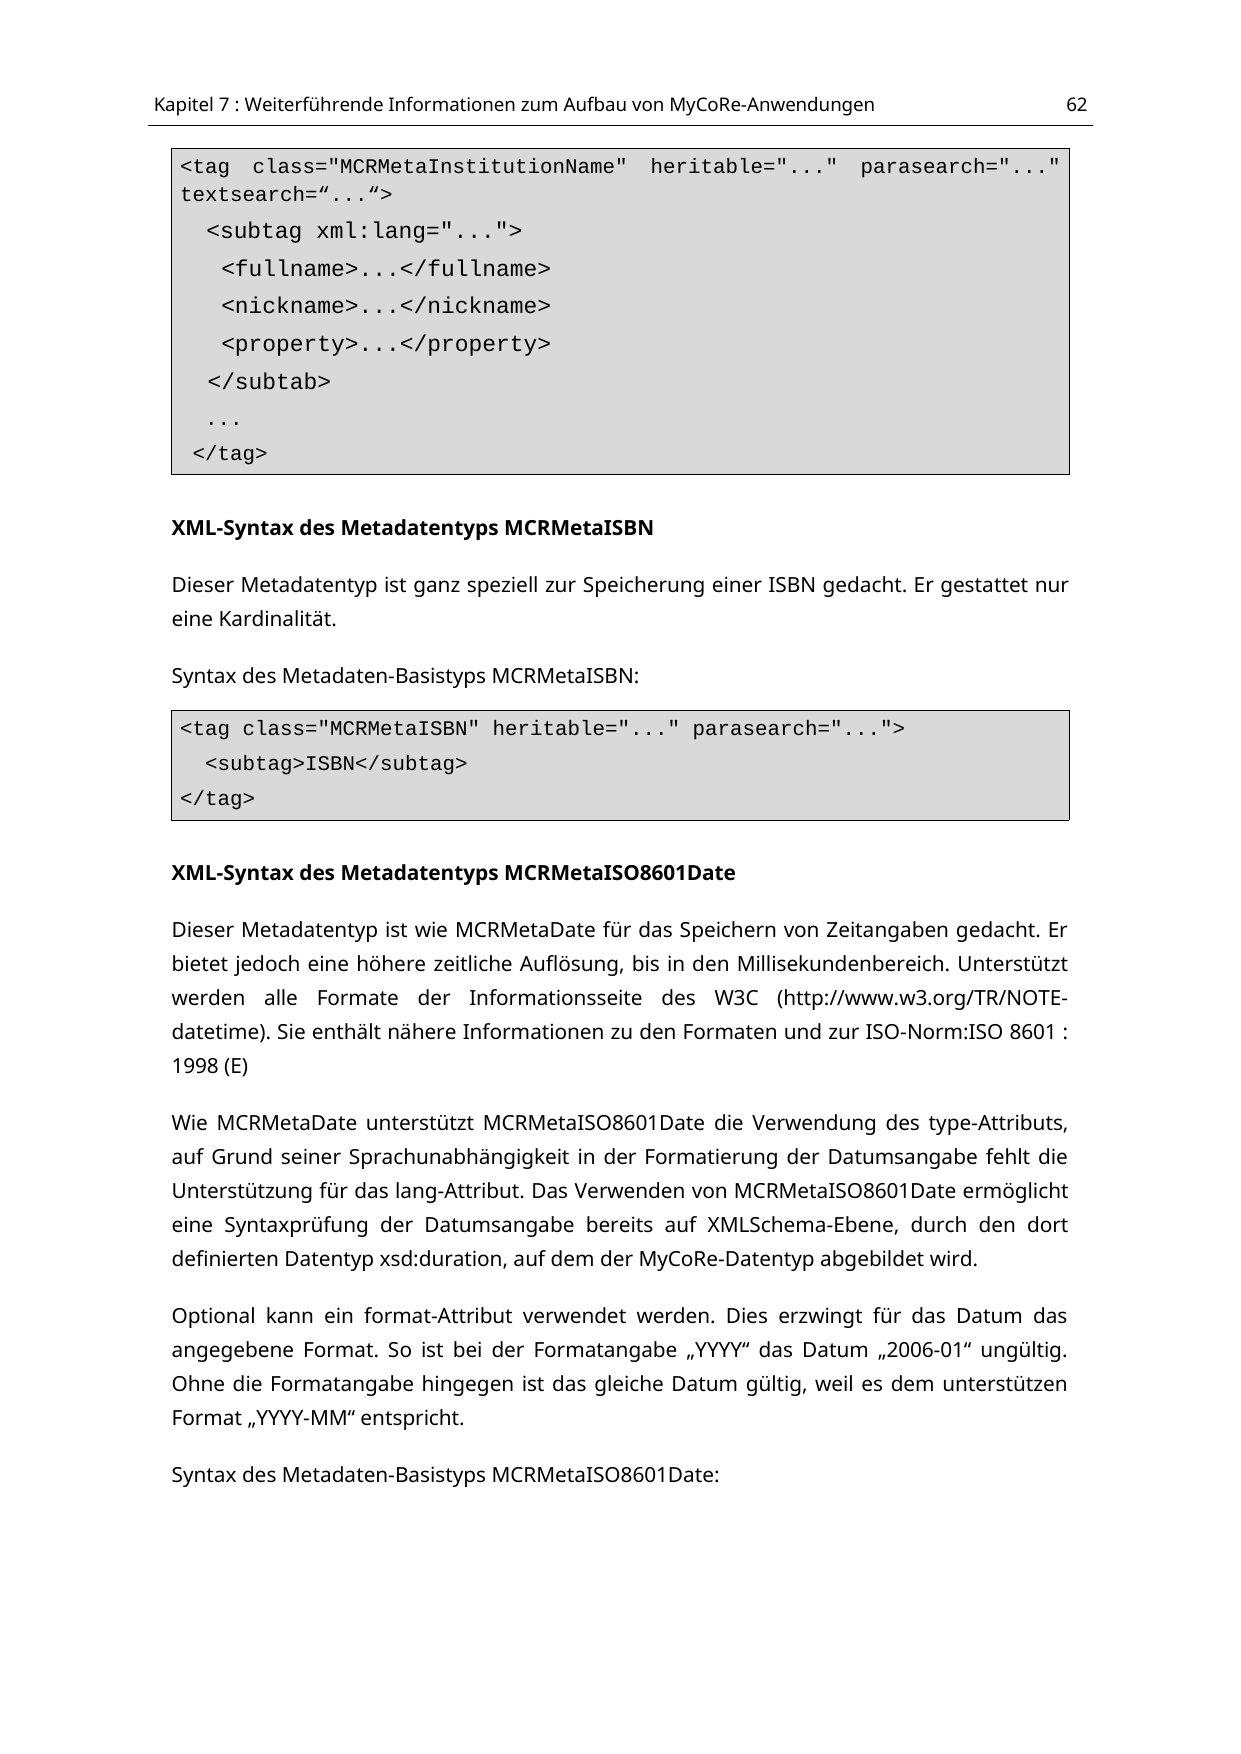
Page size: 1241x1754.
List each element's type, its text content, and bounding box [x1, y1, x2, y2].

text <subtag>ISBN</subtag> [172, 745, 1069, 777]
text </tag> [172, 434, 1069, 474]
text <fullname>...</fullname> [172, 248, 1069, 283]
text <subtag xml:lang="..."> [172, 211, 1069, 245]
text <property>...</property> [172, 324, 1069, 358]
text <nickname>...</nickname> [172, 286, 1069, 321]
text Syntax des Metadaten-Basistyps MCRMetaISBN: [171, 661, 1069, 689]
text <tag class="MCRMetaISBN" heritable="..." parasearch="..."> [172, 711, 1069, 742]
text Dieser Metadatentyp ist wie MCRMetaDate für das Speichern von Zeitangaben gedacht. Er bietet jedoch eine höhere zeitliche Auflösung, bis in den Millisekundenbereich. Unterstützt werden alle Formate der Informationsseite des W3C (http://www.w3.org/TR/NOTE-datetime). Sie enthält nähere Informationen zu den Formaten und zur ISO-Norm:ISO 8601 : 1998 (E) [171, 915, 1069, 1079]
text Dieser Metadatentyp ist ganz speziell zur Speicherung einer ISBN gedacht. Er gestattet nur eine Kardinalität. [171, 570, 1069, 632]
text Wie MCRMetaDate unterstützt MCRMetaISO8601Date die Verwendung des type-Attributs, auf Grund seiner Sprachunabhängigkeit in der Formatierung der Datumsangabe fehlt die Unterstützung für das lang-Attribut. Das Verwenden von MCRMetaISO8601Date ermöglicht eine Syntaxprüfung der Datumsangabe bereits auf XMLSchema-Ebene, durch den dort definierten Datentyp xsd:duration, auf dem der MyCoRe-Datentyp abgebildet wird. [171, 1108, 1069, 1272]
text Optional kann ein format-Attribut verwendet werden. Dies erzwingt für das Datum das angegebene Format. So ist bei der Formatangabe „YYYY“ das Datum „2006-01“ ungültig. Ohne die Formatangabe hingegen ist das gleiche Datum gültig, weil es dem unterstützen Format „YYYY-MM“ entspricht. [171, 1301, 1069, 1431]
subtitle XML-Syntax des Metadatentyps MCRMetaISBN [171, 513, 1092, 541]
text </tag> [172, 780, 1069, 820]
text Syntax des Metadaten-Basistyps MCRMetaISO8601Date: [171, 1460, 1069, 1488]
text ... [172, 399, 1069, 431]
subtitle XML-Syntax des Metadatentyps MCRMetaISO8601Date [171, 858, 1092, 886]
text <tag class="MCRMetaInstitutionName" heritable="..." parasearch="..." textsearch=“...“> [172, 149, 1069, 208]
text </subtab> [172, 362, 1069, 396]
